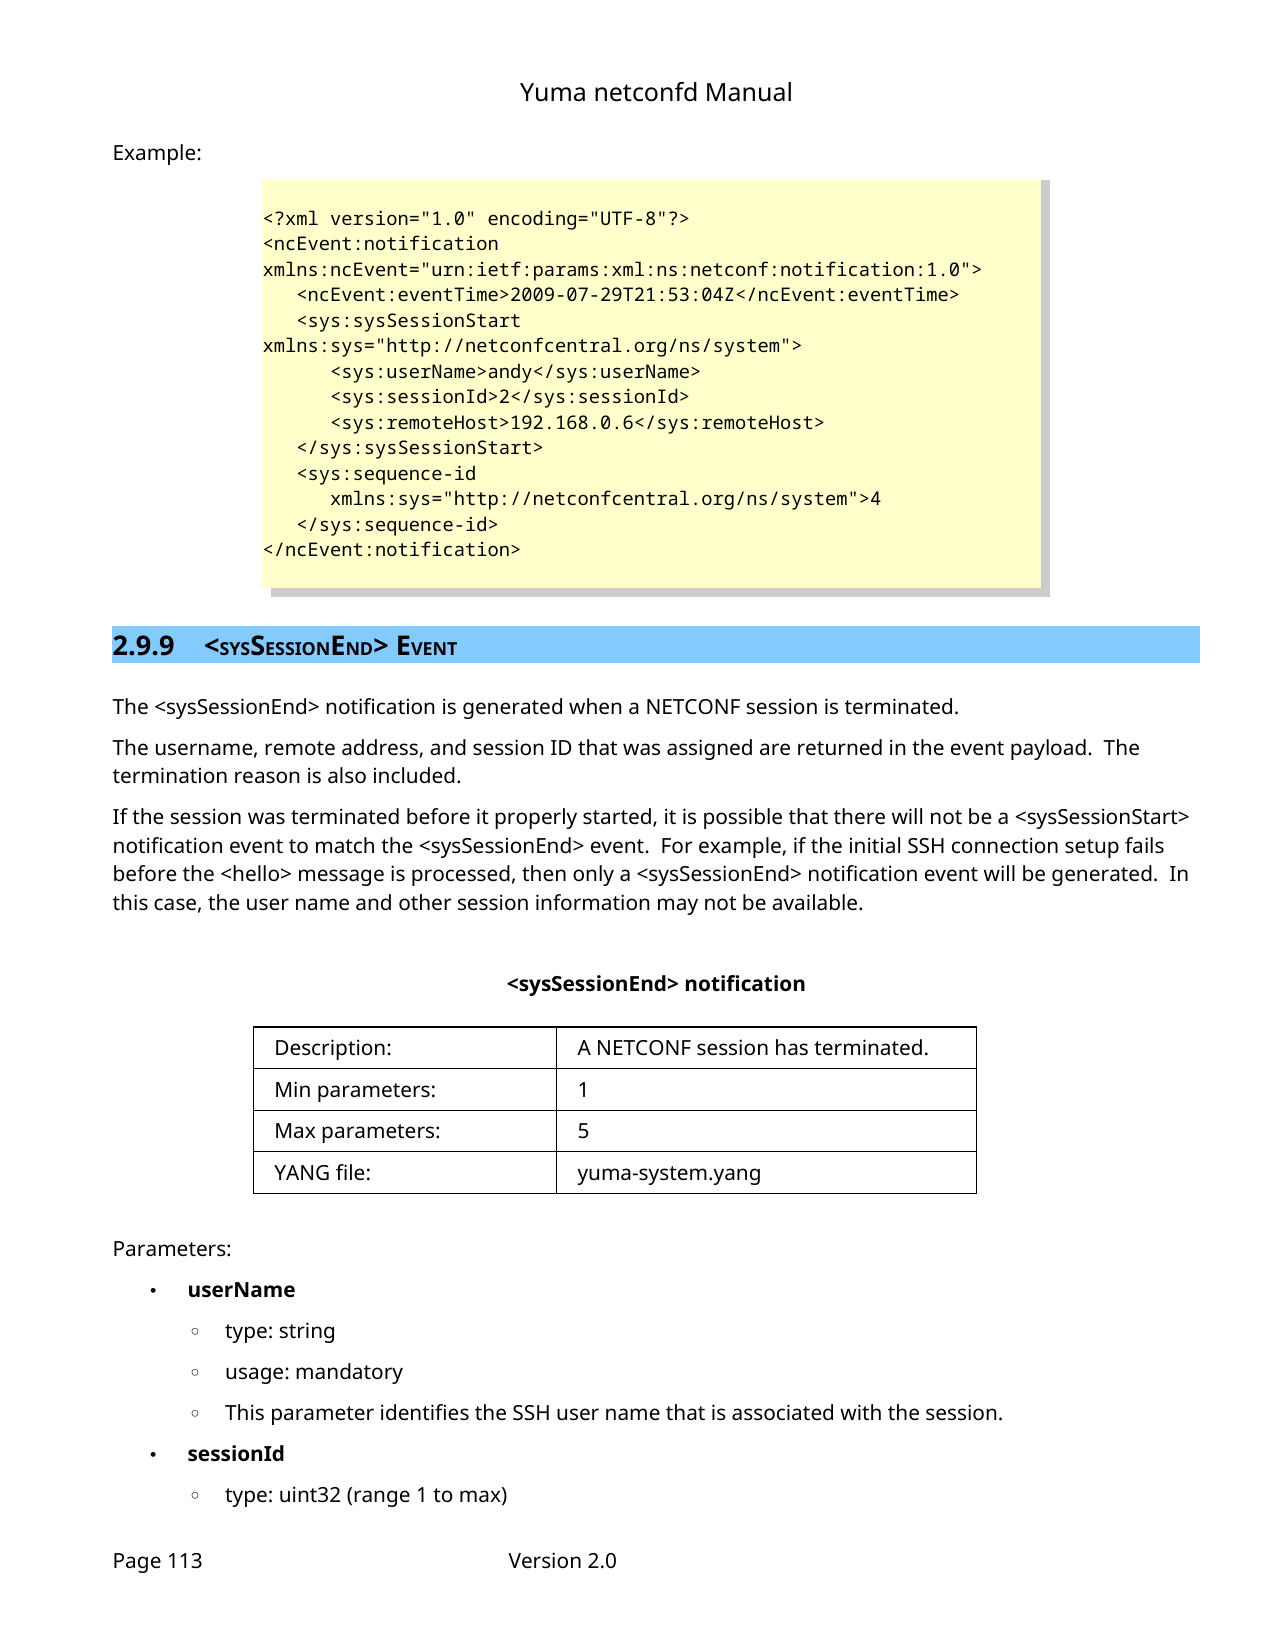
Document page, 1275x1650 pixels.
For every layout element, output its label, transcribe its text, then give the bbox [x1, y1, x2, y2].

text <ncEvent:notification xmlns:ncEvent="urn:ietf:params:xml:ns:netconf:notification:1.0"> [262, 231, 1041, 282]
text </ncEvent:notification> [262, 537, 1041, 562]
list type: uint32 (range 1 to max) [187, 1480, 1200, 1509]
table_cell 1 [557, 1069, 976, 1109]
text <?xml version="1.0" encoding="UTF-8"?> [262, 205, 1041, 231]
subtitle <sysSessionEnd> notification [127, 969, 1185, 998]
table_cell yuma-system.yang [557, 1152, 976, 1193]
text Parameters: [112, 1234, 1200, 1263]
list type: string [187, 1316, 1200, 1345]
text The <sysSessionEnd> notification is generated when a NETCONF session is terminated. [112, 692, 1200, 720]
list userName [150, 1276, 1200, 1304]
text </sys:sysSessionStart> [262, 435, 1041, 460]
list usage: mandatory [187, 1357, 1200, 1386]
table_header Description: [254, 1028, 556, 1068]
table_cell YANG file: [254, 1152, 556, 1193]
list sessionId [150, 1439, 1200, 1468]
list This parameter identifies the SSH user name that is associated with the session. [187, 1398, 1200, 1427]
text Example: [112, 138, 1200, 167]
text The username, remote address, and session ID that was assigned are returned in the event payload. The termination reason is also included. [112, 733, 1200, 790]
table_cell 5 [557, 1111, 976, 1151]
table_header A NETCONF session has terminated. [557, 1028, 976, 1068]
text <sys:remoteHost>192.168.0.6</sys:remoteHost> [262, 409, 1041, 435]
table_cell Max parameters: [254, 1111, 556, 1151]
subtitle <sysSessionEnd> Event [112, 626, 1200, 663]
table_cell Min parameters: [254, 1069, 556, 1109]
text <sys:sysSessionStart xmlns:sys="http://netconfcentral.org/ns/system"> [262, 307, 1041, 358]
text <sys:userName>andy</sys:userName> [262, 358, 1041, 384]
text <sys:sessionId>2</sys:sessionId> [262, 384, 1041, 409]
text <ncEvent:eventTime>2009-07-29T21:53:04Z</ncEvent:eventTime> [262, 282, 1041, 307]
text If the session was terminated before it properly started, it is possible that there will not be a <sysSessionStart> notification event to match the <sysSessionEnd> event. For example, if the initial SSH connection setup fails before the <hello> message is processed, then only a <sysSessionEnd> notification event will be generated. In this case, the user name and other session information may not be available. [112, 802, 1200, 916]
text <sys:sequence-id xmlns:sys="http://netconfcentral.org/ns/system">4 </sys:sequence-id> [262, 460, 1041, 537]
